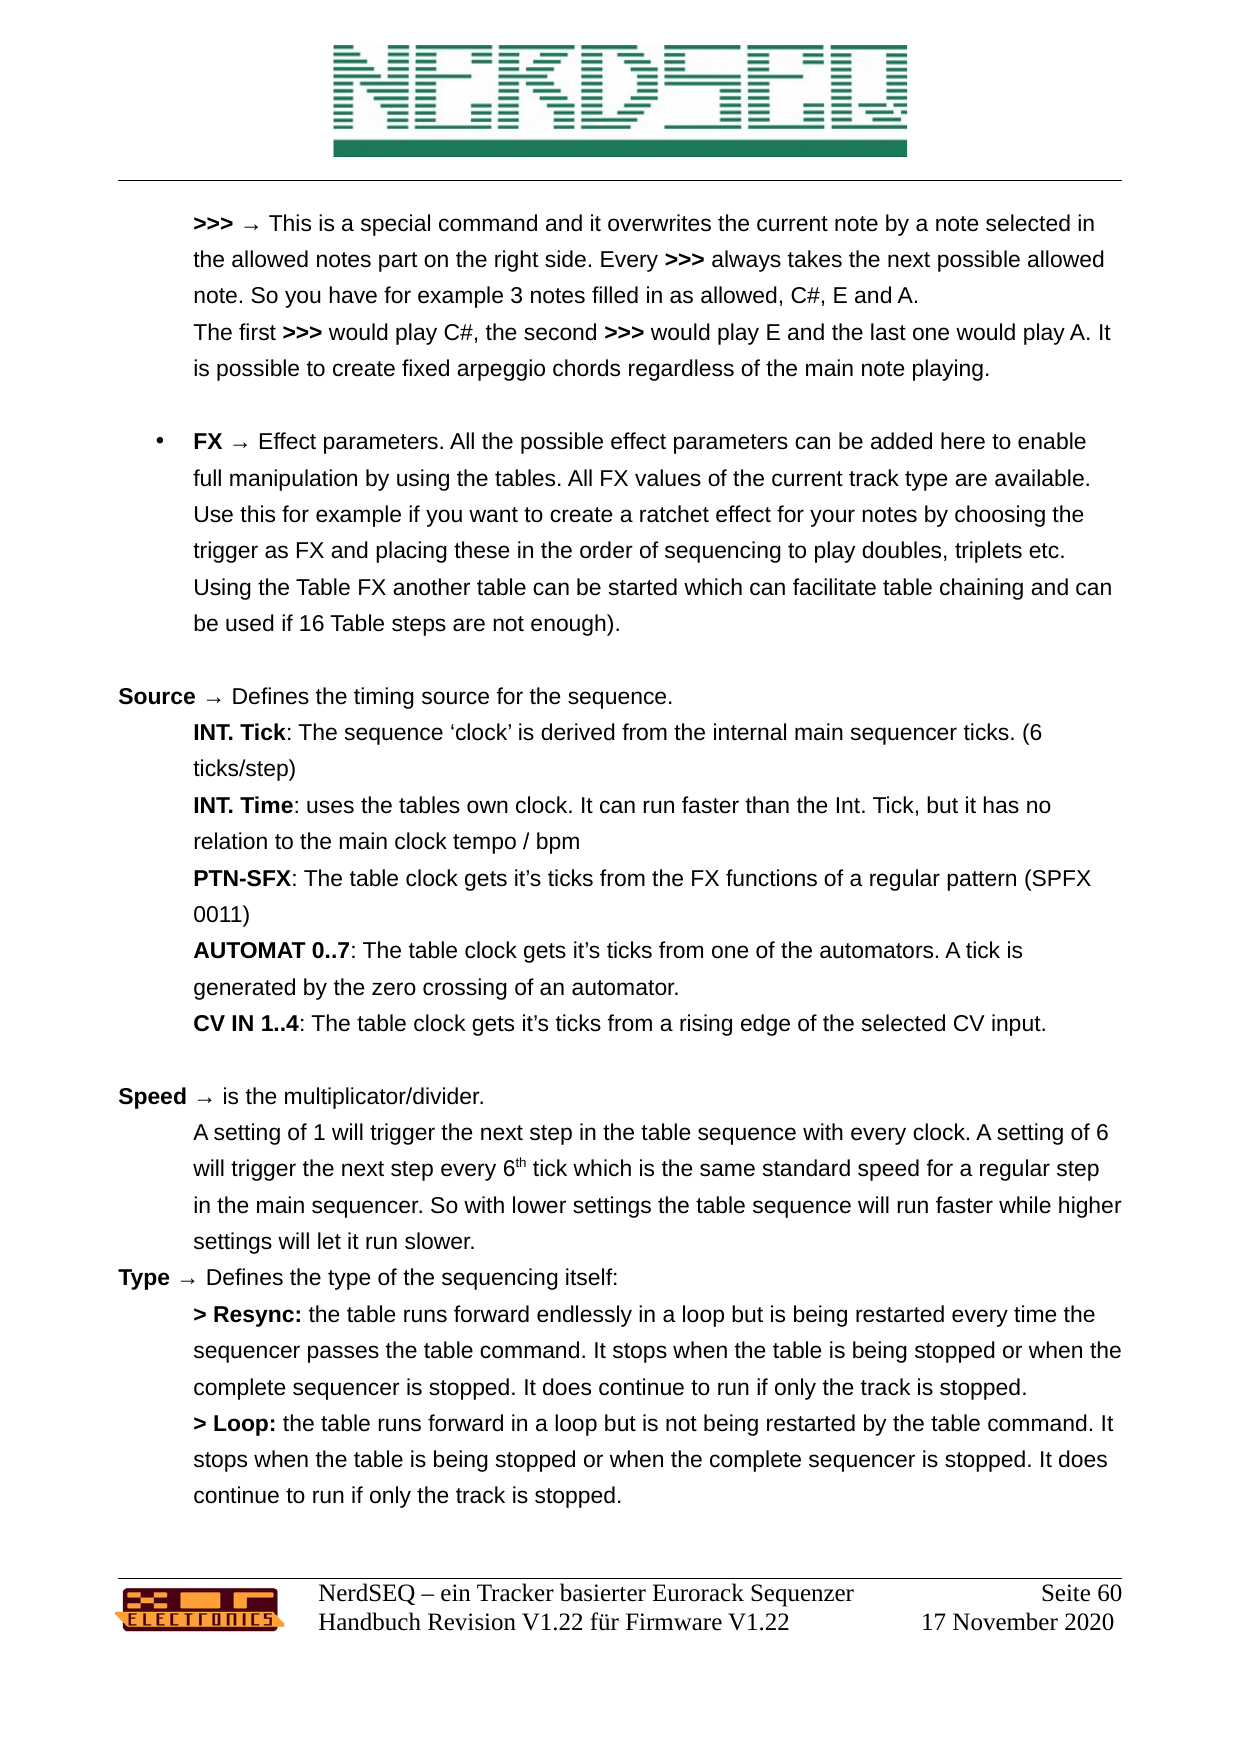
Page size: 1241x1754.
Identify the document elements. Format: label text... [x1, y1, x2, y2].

text A setting of 1 will trigger the next step in the table sequence with every clock. A setting of 6 will trigger the next step every 6th tick which is the same standard speed for a regular step in the main sequencer. So with lower settings the table sequence will run faster while higher settings will let it run slower. [193, 1119, 1122, 1254]
text INT. Time: uses the tables own clock. It can run faster than the Int. Tick, but it has no relation to the main clock tempo / bpm [118, 792, 1122, 854]
text > Loop: the table runs forward in a loop but is not being restarted by the table command. It stops when the table is being stopped or when the complete sequencer is stopped. It does continue to run if only the track is stopped. [193, 1410, 1122, 1509]
text Type → Defines the type of the sequencing itself: [118, 1264, 1122, 1291]
picture [115, 1584, 285, 1634]
text Speed → is the multiplicator/divider. [118, 1083, 1122, 1109]
text AUTOMAT 0..7: The table clock gets it’s ticks from one of the automators. A tick is generated by the zero crossing of an automator. [118, 937, 1122, 1000]
list >>> → This is a special command and it overwrites the current note by a note selected in the allowed notes part on the right side. Every >>> always takes the next possible allowed note. So you have for example 3 notes filled in as allowed, C#, E and A. [156, 209, 1122, 309]
picture [333, 45, 908, 157]
text CV IN 1..4: The table clock gets it’s ticks from a rising edge of the selected CV input. [118, 1010, 1122, 1036]
list The first >>> would play C#, the second >>> would play E and the last one would play A. It is possible to create fixed arpeggio chords regardless of the main note playing. [156, 319, 1122, 418]
text Source → Defines the timing source for the sequence. [118, 683, 1122, 709]
text PTN-SFX: The table clock gets it’s ticks from the FX functions of a regular pattern (SPFX 0011) [118, 864, 1122, 927]
list FX → Effect parameters. All the possible effect parameters can be added here to enable full manipulation by using the tables. All FX values of the current track type are available. Use this for example if you want to create a ratchet effect for your notes by choosing the trigger as FX and placing these in the order of sequencing to play doubles, triplets etc. Using the Table FX another table can be started which can facilitate table chaining and can be used if 16 Table steps are not enough). [156, 428, 1122, 636]
text INT. Tick: The sequence ‘clock’ is derived from the internal main sequencer ticks. (6 ticks/step) [118, 719, 1122, 782]
text > Resync: the table runs forward endlessly in a loop but is being restarted every time the sequencer passes the table command. It stops when the table is being stopped or when the complete sequencer is stopped. It does continue to run if only the track is stopped. [193, 1301, 1122, 1400]
